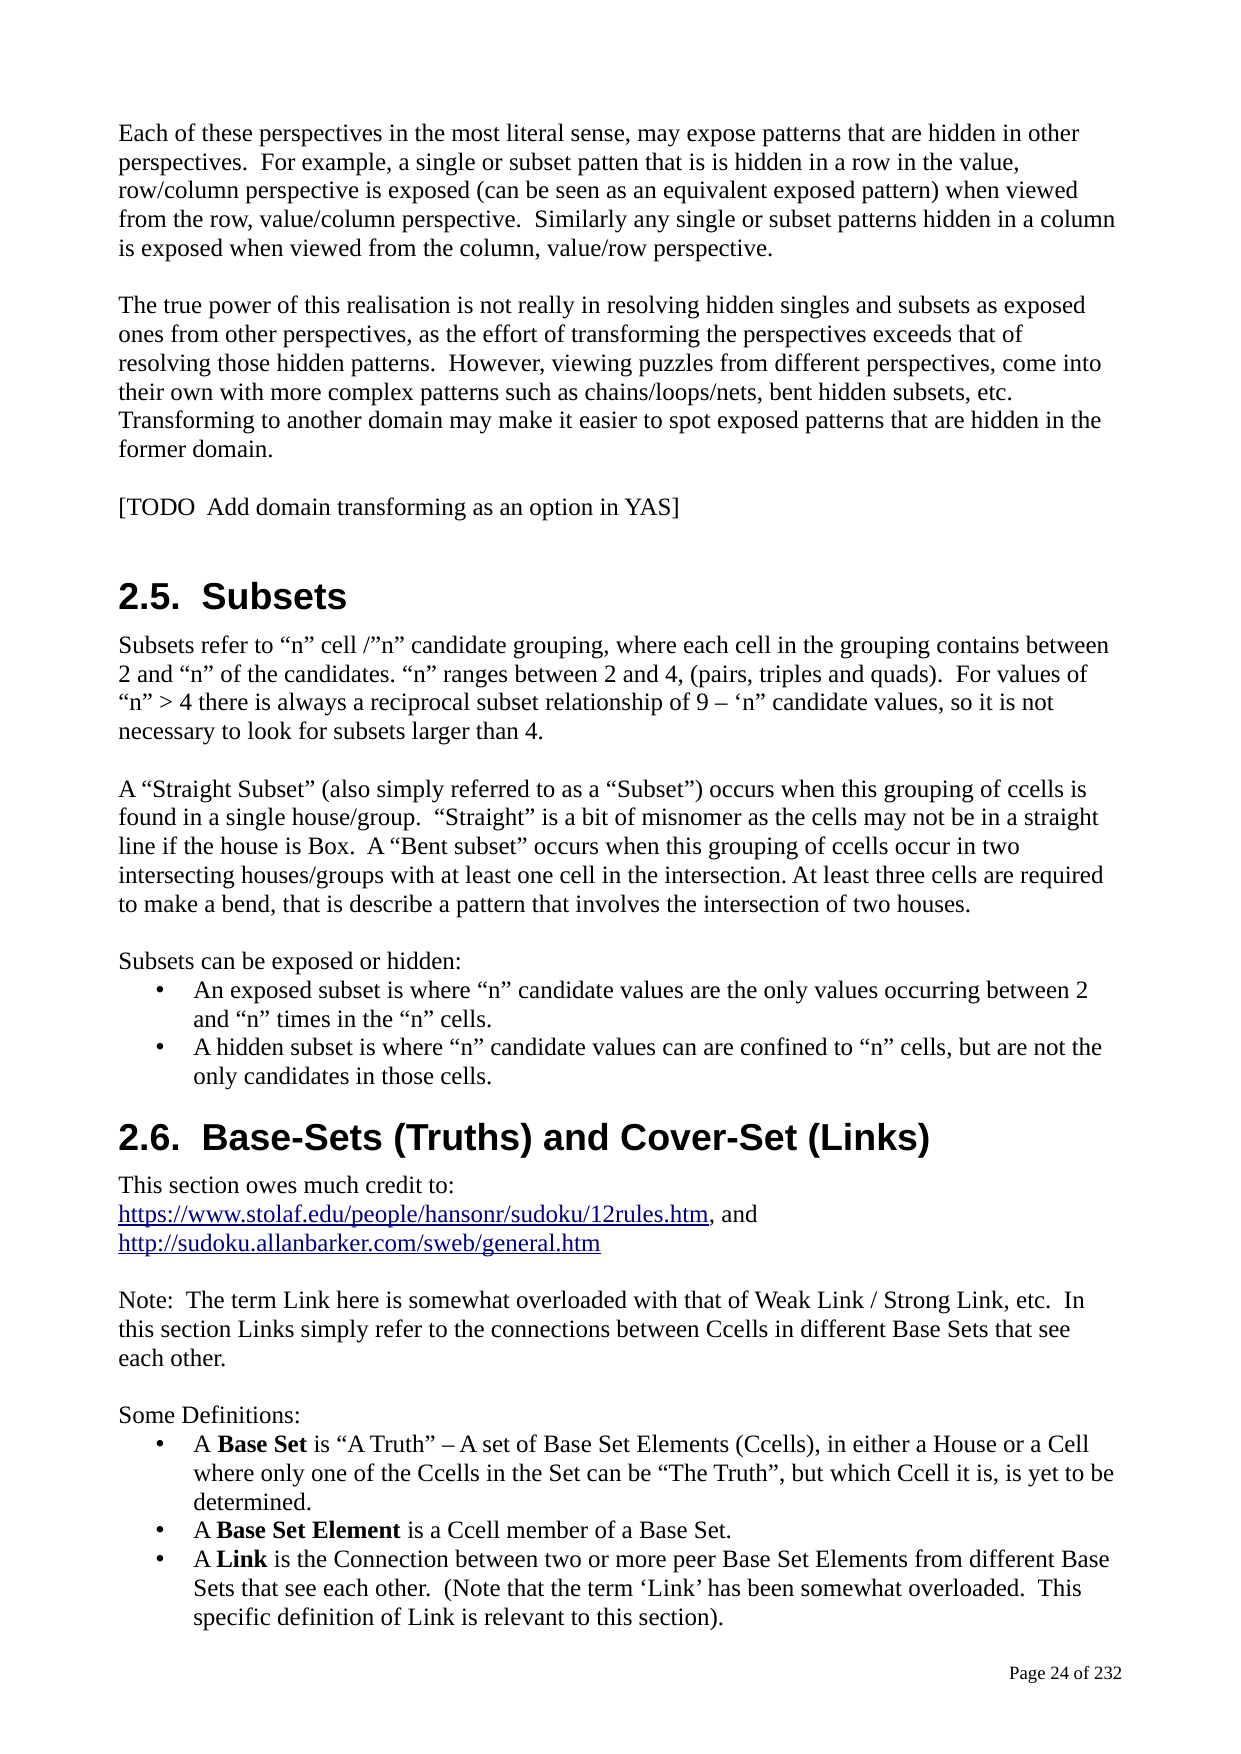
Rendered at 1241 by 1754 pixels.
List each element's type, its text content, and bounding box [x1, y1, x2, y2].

list A Base Set Element is a Ccell member of a Base Set. [156, 1516, 1122, 1544]
subtitle Base-Sets (Truths) and Cover-Set (Links) [118, 1115, 1122, 1158]
text The true power of this realisation is not really in resolving hidden singles and subsets as exposed ones from other perspectives, as the effort of transforming the perspectives exceeds that of resolving those hidden patterns. However, viewing puzzles from different perspectives, come into their own with more complex patterns such as chains/loops/nets, bent hidden subsets, etc. Transforming to another domain may make it easier to spot exposed patterns that are hidden in the former domain. [118, 291, 1122, 463]
text https://www.stolaf.edu/people/hansonr/sudoku/12rules.htm, and [118, 1199, 1122, 1228]
subtitle Subsets [118, 574, 1122, 617]
list An exposed subset is where “n” candidate values are the only values occurring between 2 and “n” times in the “n” cells. [156, 975, 1122, 1032]
list A Base Set is “A Truth” – A set of Base Set Elements (Ccells), in either a House or a Cell where only one of the Ccells in the Set can be “The Truth”, but which Ccell it is, is yet to be determined. [156, 1429, 1122, 1516]
text Some Definitions: [118, 1401, 1122, 1429]
text http://sudoku.allanbarker.com/sweb/general.htm [118, 1228, 1122, 1257]
text Note: The term Link here is somewhat overloaded with that of Weak Link / Strong Link, etc. In this section Links simply refer to the connections between Ccells in different Base Sets that see each other. [118, 1286, 1122, 1372]
text Subsets can be exposed or hidden: [118, 946, 1122, 975]
list A hidden subset is where “n” candidate values can are confined to “n” cells, but are not the only candidates in those cells. [156, 1032, 1122, 1090]
text [TODO Add domain transforming as an option in YAS] [118, 492, 1122, 521]
list A Link is the Connection between two or more peer Base Set Elements from different Base Sets that see each other. (Note that the term ‘Link’ has been somewhat overloaded. This specific definition of Link is relevant to this section). [156, 1544, 1122, 1631]
text A “Straight Subset” (also simply referred to as a “Subset”) occurs when this grouping of ccells is found in a single house/group. “Straight” is a bit of misnomer as the cells may not be in a straight line if the house is Box. A “Bent subset” occurs when this grouping of ccells occur in two intersecting houses/groups with at least one cell in the intersection. At least three cells are required to make a bend, that is describe a pattern that involves the intersection of two houses. [118, 774, 1122, 917]
text This section owes much credit to: [118, 1171, 1122, 1199]
text Subsets refer to “n” cell /”n” candidate grouping, where each cell in the grouping contains between 2 and “n” of the candidates. “n” ranges between 2 and 4, (pairs, triples and quads). For values of “n” > 4 there is always a reciprocal subset relationship of 9 – ‘n” candidate values, so it is not necessary to look for subsets larger than 4. [118, 630, 1122, 745]
text Each of these perspectives in the most literal sense, may expose patterns that are hidden in other perspectives. For example, a single or subset patten that is is hidden in a row in the value, row/column perspective is exposed (can be seen as an equivalent exposed pattern) when viewed from the row, value/column perspective. Similarly any single or subset patterns hidden in a column is exposed when viewed from the column, value/row perspective. [118, 118, 1122, 262]
